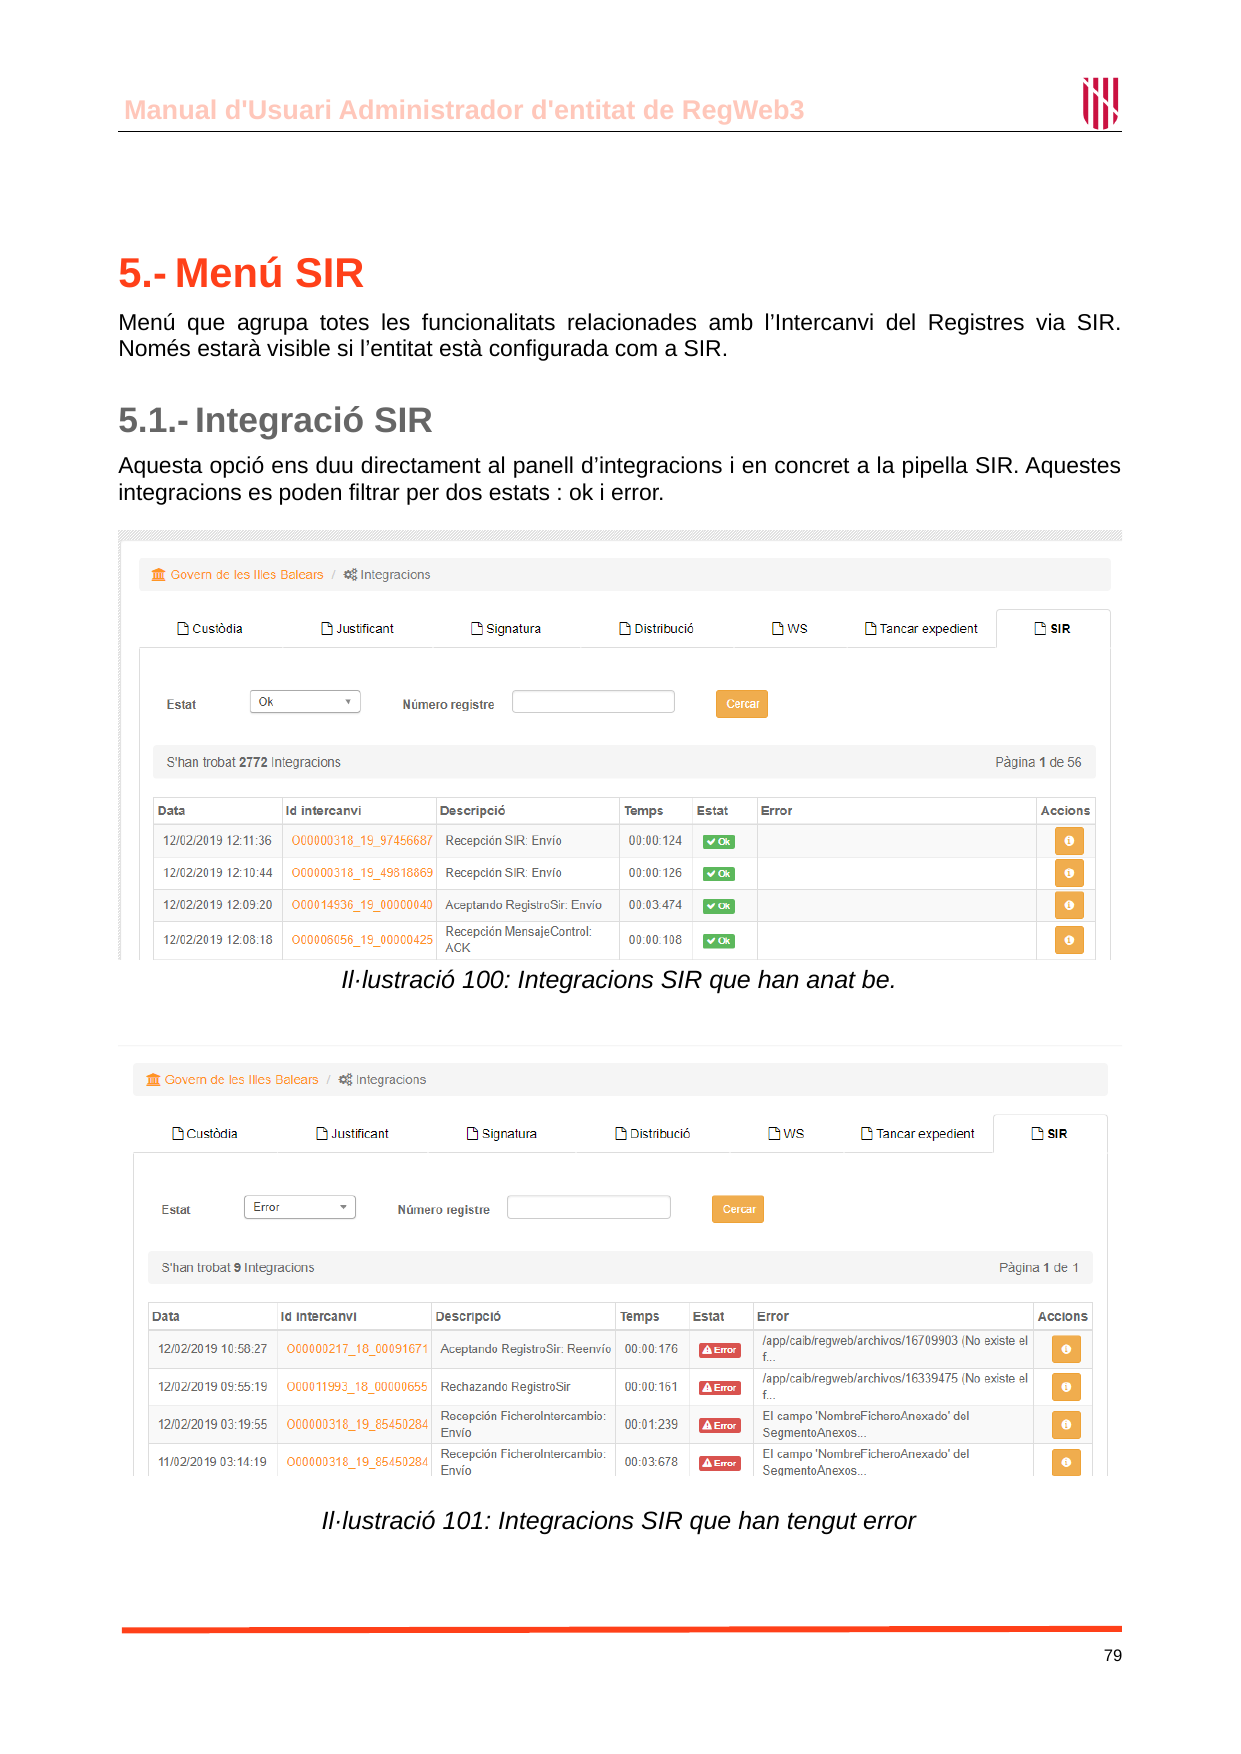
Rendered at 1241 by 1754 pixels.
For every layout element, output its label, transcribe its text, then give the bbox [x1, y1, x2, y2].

picture [1080, 76, 1121, 131]
text Menú que agrupa totes les funcionalitats relacionades amb l’Intercanvi del Registres via SIR. Només estarà visible si l’entitat està configurada com a SIR. [118, 309, 1122, 361]
subtitle Integració SIR [118, 399, 1122, 440]
subtitle Menú SIR [118, 248, 1122, 296]
text Il·lustració 101: Integracions SIR que han tengut error [118, 1506, 1122, 1535]
text Aquesta opció ens duu directament al panell d’integracions i en concret a la pipella SIR. Aquestes integracions es poden filtrar per dos estats : ok i error. [118, 452, 1122, 505]
picture [118, 1045, 1123, 1476]
text Il·lustració 100: Integracions SIR que han anat be. [118, 960, 1122, 993]
picture [118, 530, 1123, 960]
